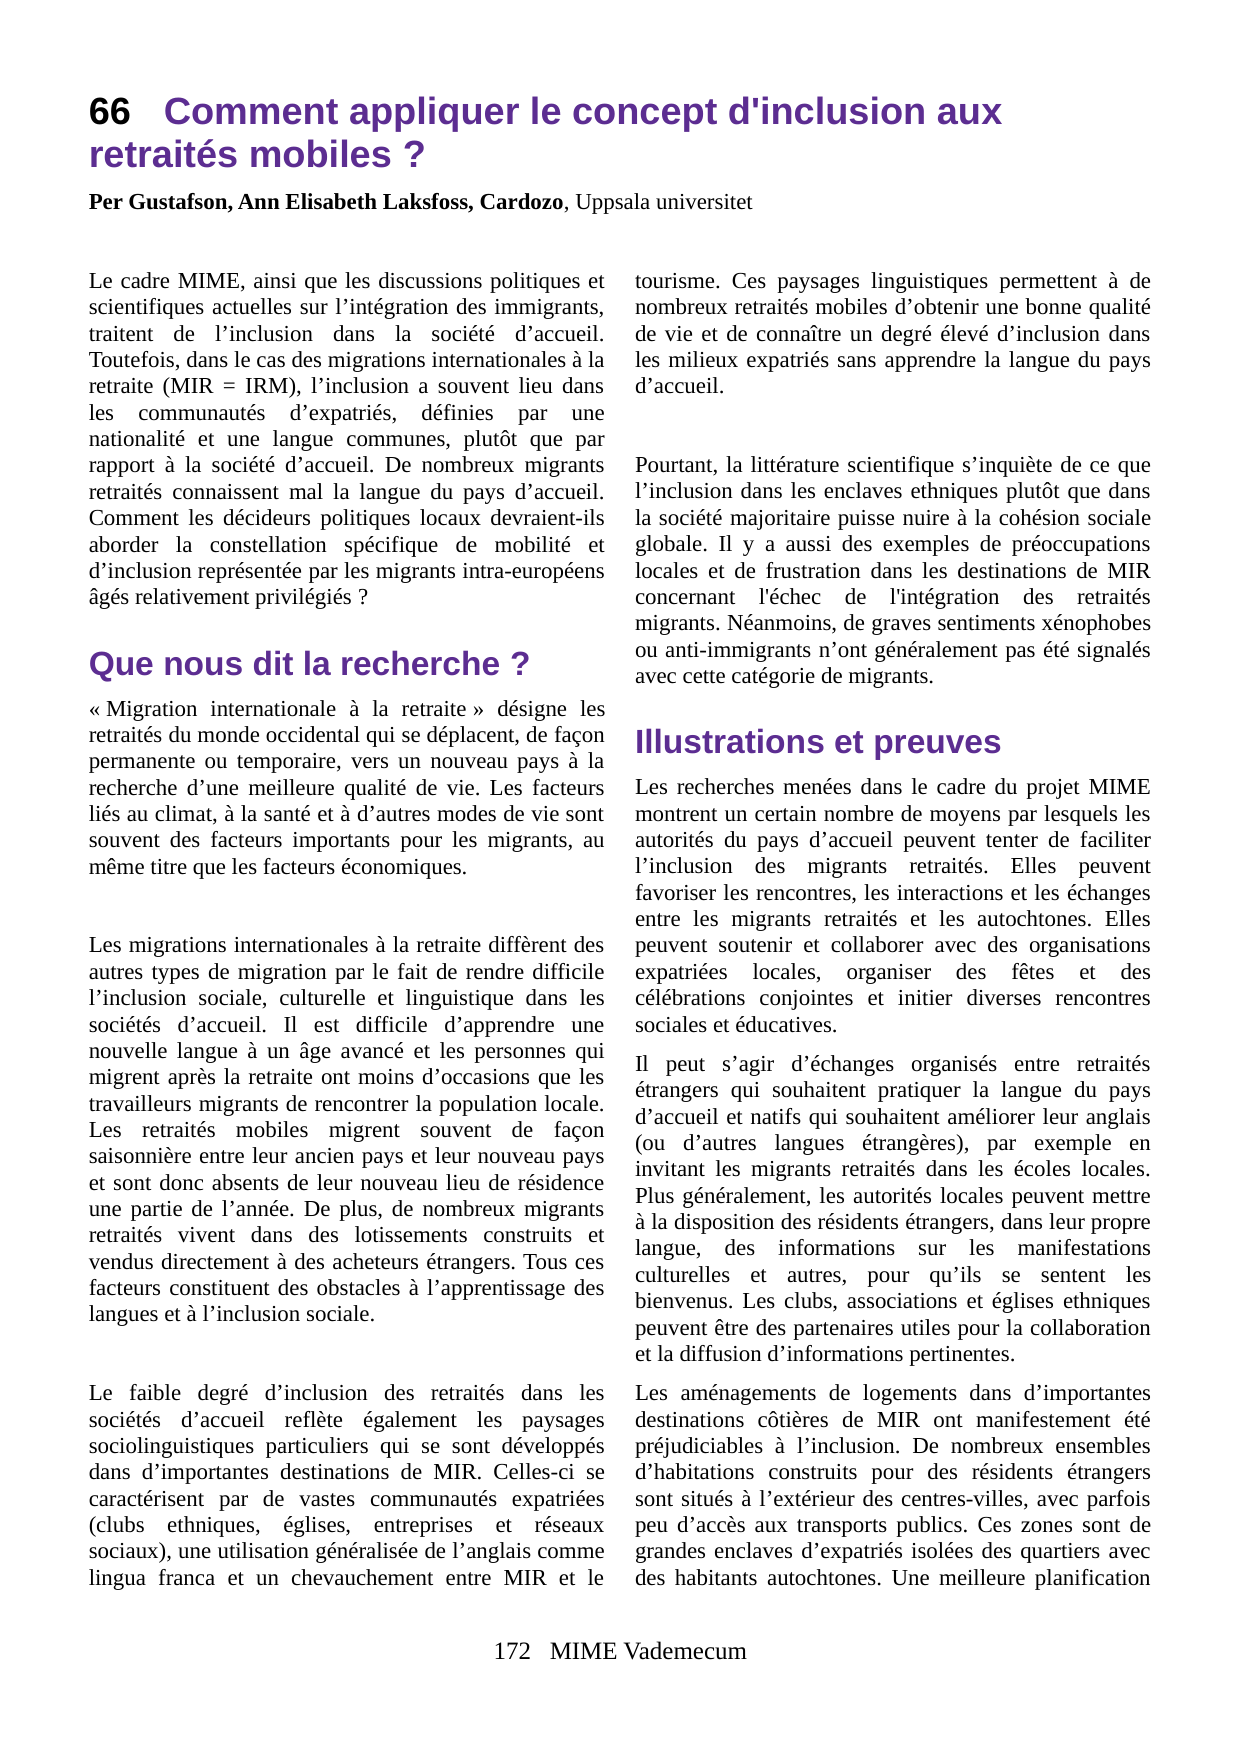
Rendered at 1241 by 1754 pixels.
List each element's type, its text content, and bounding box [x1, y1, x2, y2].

text Les migrations internationales à la retraite diffèrent des autres types de migration par le fait de rendre difficile l’inclusion sociale, culturelle et linguistique dans les sociétés d’accueil. Il est difficile d’apprendre une nouvelle langue à un âge avancé et les personnes qui migrent après la retraite ont moins d’occasions que les travailleurs migrants de rencontrer la population locale. Les retraités mobiles migrent souvent de façon saisonnière entre leur ancien pays et leur nouveau pays et sont donc absents de leur nouveau lieu de résidence une partie de l’année. De plus, de nombreux migrants retraités vivent dans des lotissements construits et vendus directement à des acheteurs étrangers. Tous ces facteurs constituent des obstacles à l’apprentissage des langues et à l’inclusion sociale. [88, 932, 605, 1327]
text « Migration internationale à la retraite » désigne les retraités du monde occidental qui se déplacent, de façon permanente ou temporaire, vers un nouveau pays à la recherche d’une meilleure qualité de vie. Les facteurs liés au climat, à la santé et à d’autres modes de vie sont souvent des facteurs importants pour les migrants, au même titre que les facteurs économiques. [88, 695, 605, 879]
subtitle Comment appliquer le concept d'inclusion aux retraités mobiles ? [88, 88, 1152, 176]
subtitle Illustrations et preuves [635, 722, 1152, 761]
text Le faible degré d’inclusion des retraités dans les sociétés d’accueil reflète également les paysages sociolinguistiques particuliers qui se sont développés dans d’importantes destinations de MIR. Celles-ci se caractérisent par de vastes communautés expatriées (clubs ethniques, églises, entreprises et réseaux sociaux), une utilisation généralisée de l’anglais comme lingua franca et un chevauchement entre MIR et le [88, 1379, 605, 1590]
text Les recherches menées dans le cadre du projet MIME montrent un certain nombre de moyens par lesquels les autorités du pays d’accueil peuvent tenter de faciliter l’inclusion des migrants retraités. Elles peuvent favoriser les rencontres, les interactions et les échanges entre les migrants retraités et les autochtones. Elles peuvent soutenir et collaborer avec des organisations expatriées locales, organiser des fêtes et des célébrations conjointes et initier diverses rencontres sociales et éducatives. [635, 773, 1152, 1037]
text Le cadre MIME, ainsi que les discussions politiques et scientifiques actuelles sur l’intégration des immigrants, traitent de l’inclusion dans la société d’accueil. Toutefois, dans le cas des migrations internationales à la retraite (MIR = IRM), l’inclusion a souvent lieu dans les communautés d’expatriés, définies par une nationalité et une langue communes, plutôt que par rapport à la société d’accueil. De nombreux migrants retraités connaissent mal la langue du pays d’accueil. Comment les décideurs politiques locaux devraient-ils aborder la constellation spécifique de mobilité et d’inclusion représentée par les migrants intra-européens âgés relativement privilégiés ? [88, 267, 605, 610]
text Per Gustafson, Ann Elisabeth Laksfoss, Cardozo, Uppsala universitet [88, 188, 1152, 215]
text Les aménagements de logements dans d’importantes destinations côtières de MIR ont manifestement été préjudiciables à l’inclusion. De nombreux ensembles d’habitations construits pour des résidents étrangers sont situés à l’extérieur des centres-villes, avec parfois peu d’accès aux transports publics. Ces zones sont de grandes enclaves d’expatriés isolées des quartiers avec des habitants autochtones. Une meilleure planification [635, 1379, 1152, 1590]
text Pourtant, la littérature scientifique s’inquiète de ce que l’inclusion dans les enclaves ethniques plutôt que dans la société majoritaire puisse nuire à la cohésion sociale globale. Il y a aussi des exemples de préoccupations locales et de frustration dans les destinations de MIR concernant l'échec de l'intégration des retraités migrants. Néanmoins, de graves sentiments xénophobes ou anti-immigrants n’ont généralement pas été signalés avec cette catégorie de migrants. [635, 451, 1152, 688]
text Il peut s’agir d’échanges organisés entre retraités étrangers qui souhaitent pratiquer la langue du pays d’accueil et natifs qui souhaitent améliorer leur anglais (ou d’autres langues étrangères), par exemple en invitant les migrants retraités dans les écoles locales. Plus généralement, les autorités locales peuvent mettre à la disposition des résidents étrangers, dans leur propre langue, des informations sur les manifestations culturelles et autres, pour qu’ils se sentent les bienvenus. Les clubs, associations et églises ethniques peuvent être des partenaires utiles pour la collaboration et la diffusion d’informations pertinentes. [635, 1050, 1152, 1366]
text tourisme. Ces paysages linguistiques permettent à de nombreux retraités mobiles d’obtenir une bonne qualité de vie et de connaître un degré élevé d’inclusion dans les milieux expatriés sans apprendre la langue du pays d’accueil. [635, 267, 1152, 399]
subtitle Que nous dit la recherche ? [88, 643, 605, 682]
